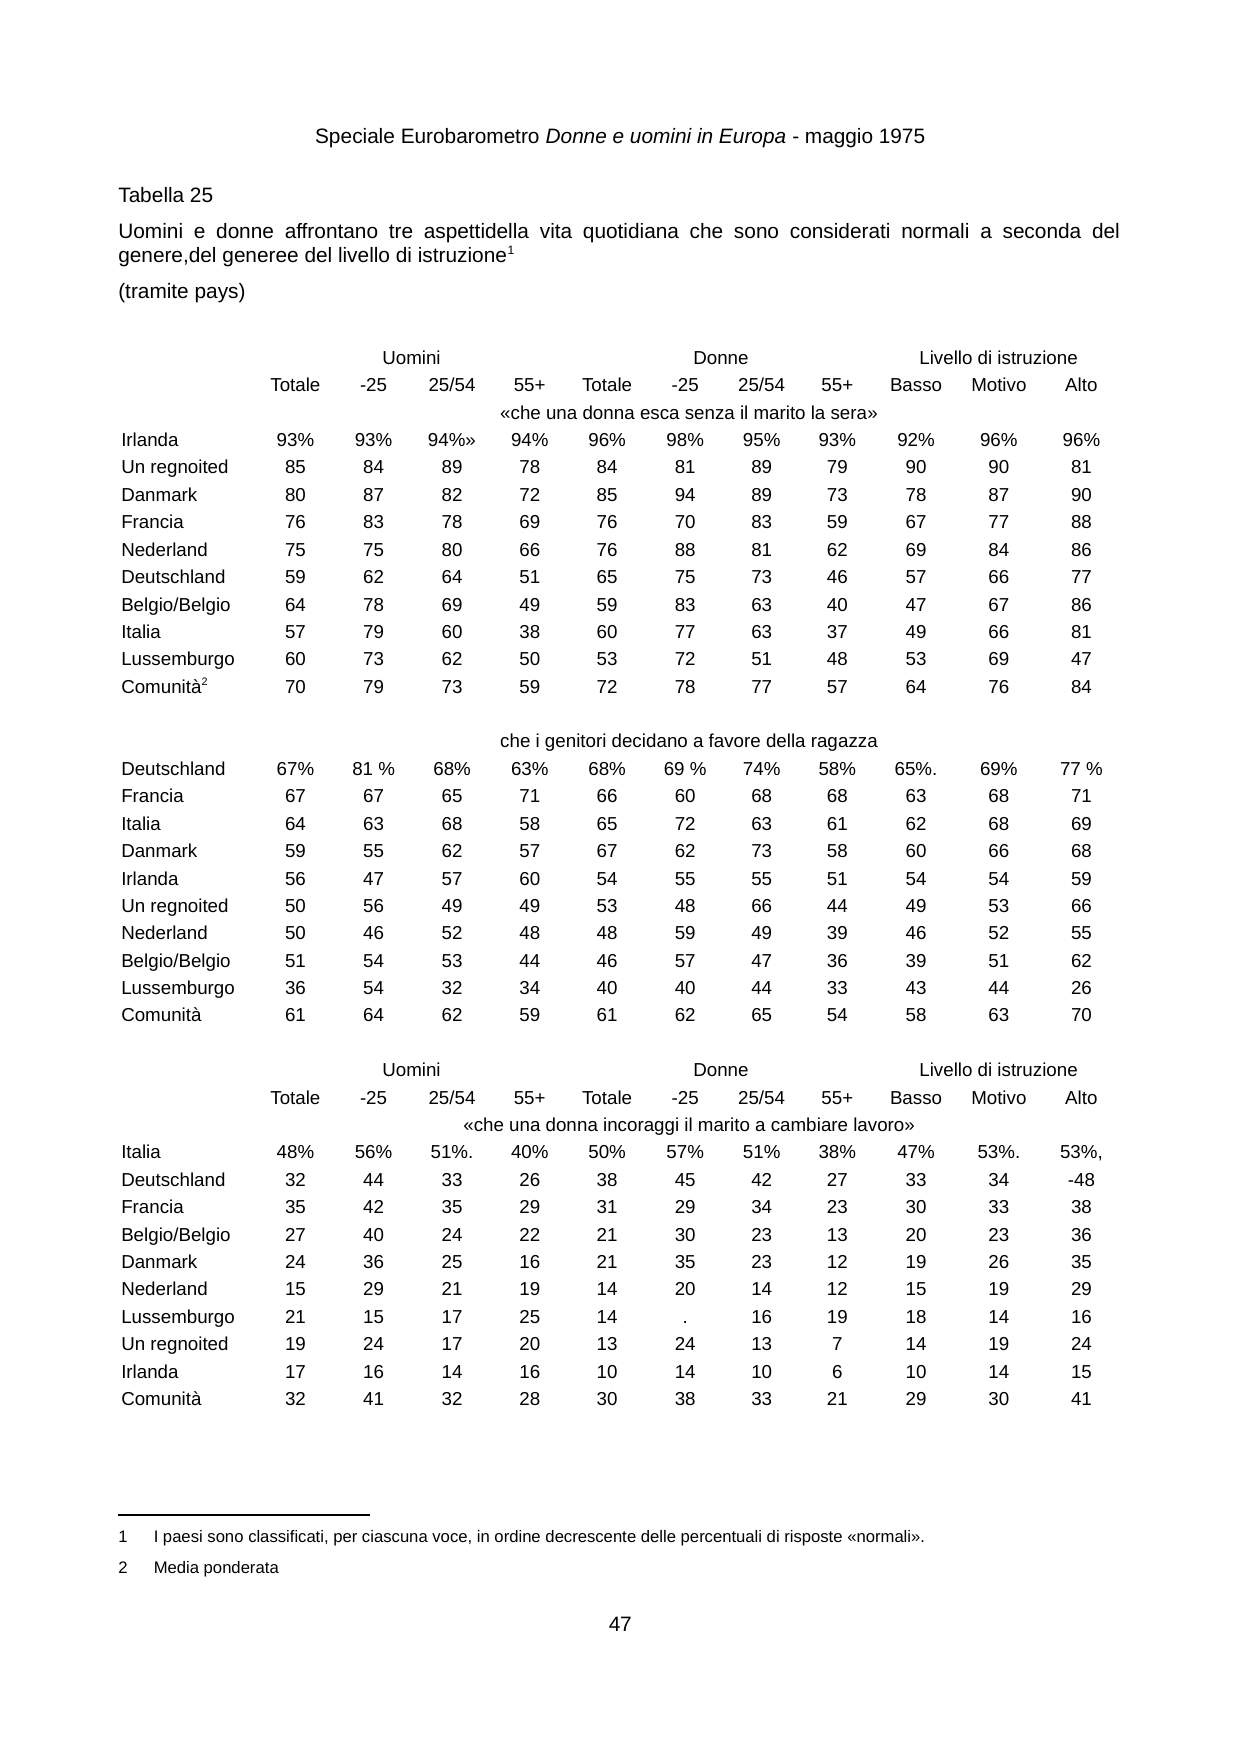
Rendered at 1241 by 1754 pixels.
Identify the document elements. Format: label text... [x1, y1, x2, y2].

table_cell 58 [492, 810, 567, 837]
table_cell 77 [723, 673, 799, 700]
table_cell 79 [335, 673, 412, 700]
table_header Uomini [255, 344, 567, 371]
table_cell 88 [647, 536, 723, 563]
table_cell [800, 700, 874, 727]
table_cell Belgio/Belgio [118, 947, 255, 974]
table_cell Nederland [118, 1275, 255, 1303]
table_cell 23 [957, 1221, 1040, 1248]
table_cell Belgio/Belgio [118, 1221, 255, 1248]
table_cell 50 [255, 892, 335, 919]
table_cell Motivo [957, 371, 1040, 399]
table_cell 44 [723, 974, 799, 1001]
table_cell 49 [723, 919, 799, 947]
table_cell 64 [255, 590, 335, 618]
table_cell 38 [1040, 1193, 1122, 1221]
table_cell 67 [335, 782, 412, 809]
table_cell 15 [335, 1303, 412, 1330]
table_cell 21 [412, 1275, 492, 1303]
table_cell 72 [567, 673, 647, 700]
table_cell 29 [335, 1275, 412, 1303]
table_cell 78 [412, 508, 492, 536]
table_cell 29 [647, 1193, 723, 1221]
table_cell 65 [567, 810, 647, 837]
table_cell 29 [492, 1193, 567, 1221]
table_cell 68 [957, 810, 1040, 837]
table_cell 56 [255, 864, 335, 892]
table_cell 51 [723, 645, 799, 673]
table_cell 28 [492, 1385, 567, 1412]
table_cell 12 [800, 1275, 874, 1303]
table_cell 93% [255, 426, 335, 453]
table_cell -25 [335, 1084, 412, 1111]
table_cell 56% [335, 1138, 412, 1166]
table_cell 62 [800, 536, 874, 563]
table_cell 70 [647, 508, 723, 536]
table_cell 89 [412, 454, 492, 481]
table_cell 35 [412, 1193, 492, 1221]
table_cell 27 [255, 1221, 335, 1248]
table_cell 71 [492, 782, 567, 809]
table_cell Un regnoited [118, 1330, 255, 1357]
table_cell 62 [412, 837, 492, 864]
table_cell 46 [335, 919, 412, 947]
table_cell 60 [875, 837, 957, 864]
table_cell 50 [492, 645, 567, 673]
table_cell che i genitori decidano a favore della ragazza [255, 728, 1122, 755]
table_cell 59 [647, 919, 723, 947]
table_cell 82 [412, 481, 492, 508]
table_cell 44 [492, 947, 567, 974]
table_cell 73 [335, 645, 412, 673]
table_cell 36 [335, 1248, 412, 1275]
table_cell 38 [492, 618, 567, 645]
table_cell 72 [647, 645, 723, 673]
table_cell 57% [647, 1138, 723, 1166]
table_cell Totale [255, 1084, 335, 1111]
table_cell 77 % [1040, 755, 1122, 782]
table_cell 54 [567, 864, 647, 892]
table_cell 42 [723, 1166, 799, 1193]
table_cell 62 [335, 563, 412, 590]
table_cell 38% [800, 1138, 874, 1166]
table_cell 87 [335, 481, 412, 508]
table_cell 58 [875, 1001, 957, 1029]
table_cell 72 [492, 481, 567, 508]
table_cell 57 [412, 864, 492, 892]
table_cell 81 % [335, 755, 412, 782]
table_cell 55 [723, 864, 799, 892]
table_cell 63 [957, 1001, 1040, 1029]
table_cell 54 [800, 1001, 874, 1029]
table_cell 15 [1040, 1358, 1122, 1385]
table_cell 17 [412, 1303, 492, 1330]
table_cell 55+ [800, 1084, 874, 1111]
table_cell 47% [875, 1138, 957, 1166]
table_cell 61 [800, 810, 874, 837]
table_cell Francia [118, 782, 255, 809]
table_cell 30 [875, 1193, 957, 1221]
table_cell [255, 1029, 335, 1056]
table_cell 24 [1040, 1330, 1122, 1357]
table_cell 6 [800, 1358, 874, 1385]
table_cell 57 [255, 618, 335, 645]
table_cell 69 [1040, 810, 1122, 837]
table_cell [118, 399, 255, 426]
table_cell 65%. [875, 755, 957, 782]
table_cell 40 [335, 1221, 412, 1248]
table_cell 23 [723, 1221, 799, 1248]
table_cell Italia [118, 618, 255, 645]
table_cell 90 [957, 454, 1040, 481]
table_cell 86 [1040, 590, 1122, 618]
table_cell 98% [647, 426, 723, 453]
table_cell Livello di istruzione [875, 1056, 1122, 1083]
table_cell 46 [567, 947, 647, 974]
table_cell 19 [957, 1330, 1040, 1357]
table_cell Nederland [118, 536, 255, 563]
table_cell 14 [567, 1275, 647, 1303]
table_cell 57 [492, 837, 567, 864]
table_cell 62 [1040, 947, 1122, 974]
table_cell 44 [957, 974, 1040, 1001]
table_cell 59 [255, 837, 335, 864]
table_cell 29 [875, 1385, 957, 1412]
table_cell 21 [567, 1221, 647, 1248]
table_cell 26 [1040, 974, 1122, 1001]
table_cell 23 [723, 1248, 799, 1275]
table_cell 13 [723, 1330, 799, 1357]
table_cell 24 [335, 1330, 412, 1357]
table_cell Nederland [118, 919, 255, 947]
table_cell 15 [875, 1275, 957, 1303]
table_cell 59 [1040, 864, 1122, 892]
table_cell 58 [800, 837, 874, 864]
table_cell 23 [800, 1193, 874, 1221]
table_cell 59 [492, 1001, 567, 1029]
table_cell 55 [647, 864, 723, 892]
table_cell 14 [723, 1275, 799, 1303]
table_cell 89 [723, 481, 799, 508]
table_cell 70 [255, 673, 335, 700]
table_cell 53 [957, 892, 1040, 919]
table_cell 39 [800, 919, 874, 947]
table_cell 50% [567, 1138, 647, 1166]
table_cell Francia [118, 508, 255, 536]
table_cell 65 [567, 563, 647, 590]
table_cell Lussemburgo [118, 974, 255, 1001]
table_cell 52 [957, 919, 1040, 947]
table_cell 53 [875, 645, 957, 673]
table_cell . [647, 1303, 723, 1330]
table_cell 19 [875, 1248, 957, 1275]
table_cell 86 [1040, 536, 1122, 563]
table_cell 35 [255, 1193, 335, 1221]
table_cell 47 [335, 864, 412, 892]
table_cell 24 [412, 1221, 492, 1248]
table_cell 73 [723, 837, 799, 864]
table_cell 51 [800, 864, 874, 892]
table_cell 53 [567, 892, 647, 919]
table_cell 40% [492, 1138, 567, 1166]
table_cell 90 [875, 454, 957, 481]
table_cell [118, 1029, 255, 1056]
table_cell 87 [957, 481, 1040, 508]
table_cell 33 [875, 1166, 957, 1193]
table_cell [118, 1056, 255, 1083]
table_cell 32 [412, 1385, 492, 1412]
table_cell 76 [567, 508, 647, 536]
table_header Livello di istruzione [875, 344, 1122, 371]
table_cell 51 [255, 947, 335, 974]
table_cell 44 [800, 892, 874, 919]
table_cell [118, 700, 255, 727]
table_cell 72 [647, 810, 723, 837]
table_cell 67 [875, 508, 957, 536]
table_cell 33 [800, 974, 874, 1001]
table_cell 48 [647, 892, 723, 919]
table_cell Comunità [118, 1385, 255, 1412]
table_cell 15 [255, 1275, 335, 1303]
table_cell 42 [335, 1193, 412, 1221]
table_cell 25/54 [723, 1084, 799, 1111]
table_cell [1040, 1029, 1122, 1056]
table_cell [1040, 700, 1122, 727]
table_cell 95% [723, 426, 799, 453]
table_cell 92% [875, 426, 957, 453]
table_cell 57 [647, 947, 723, 974]
table_cell 33 [957, 1193, 1040, 1221]
table_cell 52 [412, 919, 492, 947]
table_cell 66 [723, 892, 799, 919]
table_cell 63 [335, 810, 412, 837]
table_cell 77 [647, 618, 723, 645]
table_cell [335, 1029, 412, 1056]
table_cell 64 [875, 673, 957, 700]
table_cell 22 [492, 1221, 567, 1248]
table_cell 39 [875, 947, 957, 974]
table_cell 69 [492, 508, 567, 536]
table_cell 67 [255, 782, 335, 809]
table_cell 60 [647, 782, 723, 809]
table_cell [118, 1084, 255, 1111]
table_cell 48 [567, 919, 647, 947]
table_cell Un regnoited [118, 892, 255, 919]
table_cell 43 [875, 974, 957, 1001]
table_cell -25 [647, 1084, 723, 1111]
table_cell 69 [875, 536, 957, 563]
table_cell [723, 700, 799, 727]
table_cell 62 [412, 1001, 492, 1029]
table_cell 57 [875, 563, 957, 590]
table_cell «che una donna esca senza il marito la sera» [255, 399, 1122, 426]
table_cell 49 [492, 590, 567, 618]
table_cell 81 [1040, 618, 1122, 645]
table_cell 25 [492, 1303, 567, 1330]
table_cell 24 [255, 1248, 335, 1275]
table_cell 54 [335, 974, 412, 1001]
table_cell Italia [118, 810, 255, 837]
text (tramite pays) [118, 278, 1122, 302]
table_cell 32 [255, 1385, 335, 1412]
table_cell Irlanda [118, 864, 255, 892]
table_cell 61 [567, 1001, 647, 1029]
table_cell Lussemburgo [118, 645, 255, 673]
table_cell 41 [335, 1385, 412, 1412]
text I paesi sono classificati, per ciascuna voce, in ordine decrescente delle percentuali di risposte «normali». [118, 1527, 1122, 1546]
table_cell 34 [723, 1193, 799, 1221]
table_cell 55+ [492, 371, 567, 399]
table_cell 21 [255, 1303, 335, 1330]
table_cell 30 [567, 1385, 647, 1412]
table_cell 66 [567, 782, 647, 809]
table_cell 80 [412, 536, 492, 563]
table_cell 79 [800, 454, 874, 481]
table_cell 64 [335, 1001, 412, 1029]
table_cell 53%, [1040, 1138, 1122, 1166]
table_cell 49 [412, 892, 492, 919]
table_cell Uomini [255, 1056, 567, 1083]
table_cell 14 [647, 1358, 723, 1385]
table_cell 79 [335, 618, 412, 645]
table_cell [118, 371, 255, 399]
table_cell [118, 728, 255, 755]
table_cell 70 [1040, 1001, 1122, 1029]
table_cell 36 [1040, 1221, 1122, 1248]
table_cell 81 [723, 536, 799, 563]
table_cell 29 [1040, 1275, 1122, 1303]
table_cell 51 [957, 947, 1040, 974]
table_cell [255, 700, 335, 727]
table_cell Donne [567, 1056, 874, 1083]
table_cell 68 [1040, 837, 1122, 864]
table_cell 59 [492, 673, 567, 700]
table_cell 60 [255, 645, 335, 673]
table_cell 47 [723, 947, 799, 974]
table_cell 68% [567, 755, 647, 782]
table_cell 68 [800, 782, 874, 809]
table_cell Comunità [118, 673, 255, 700]
table_cell 76 [957, 673, 1040, 700]
table_cell 51 [492, 563, 567, 590]
table_cell 78 [335, 590, 412, 618]
table_cell [875, 1029, 957, 1056]
table_cell [118, 1111, 255, 1138]
table_cell 58% [800, 755, 874, 782]
table_cell 31 [567, 1193, 647, 1221]
table_cell 54 [957, 864, 1040, 892]
table_cell 94 [647, 481, 723, 508]
table_cell 53 [567, 645, 647, 673]
table_cell 36 [255, 974, 335, 1001]
table_cell Danmark [118, 1248, 255, 1275]
table_cell 41 [1040, 1385, 1122, 1412]
table_cell «che una donna incoraggi il marito a cambiare lavoro» [255, 1111, 1122, 1138]
table_header [118, 344, 255, 371]
table_cell 14 [567, 1303, 647, 1330]
table_cell 84 [335, 454, 412, 481]
table_cell 67% [255, 755, 335, 782]
table_cell 46 [800, 563, 874, 590]
table_cell Deutschland [118, 563, 255, 590]
table_cell Un regnoited [118, 454, 255, 481]
table_cell 33 [723, 1385, 799, 1412]
table_cell 62 [412, 645, 492, 673]
table_cell 49 [875, 618, 957, 645]
table_cell 75 [255, 536, 335, 563]
table_cell [567, 1029, 647, 1056]
table_cell 48% [255, 1138, 335, 1166]
table_cell 83 [723, 508, 799, 536]
table_cell 68 [412, 810, 492, 837]
table_cell Italia [118, 1138, 255, 1166]
table_cell 59 [800, 508, 874, 536]
table_cell 35 [647, 1248, 723, 1275]
table_cell 84 [1040, 673, 1122, 700]
table_cell 44 [335, 1166, 412, 1193]
table_cell 73 [412, 673, 492, 700]
table_cell 48 [492, 919, 567, 947]
table_cell 16 [492, 1358, 567, 1385]
table_cell 50 [255, 919, 335, 947]
table_cell 16 [492, 1248, 567, 1275]
table_cell [412, 700, 492, 727]
table_cell Lussemburgo [118, 1303, 255, 1330]
table_cell 30 [957, 1385, 1040, 1412]
table_cell Francia [118, 1193, 255, 1221]
table_cell 20 [875, 1221, 957, 1248]
table_cell 84 [567, 454, 647, 481]
table_cell 10 [875, 1358, 957, 1385]
table_cell 14 [875, 1330, 957, 1357]
table_cell 94%» [412, 426, 492, 453]
table_cell 25 [412, 1248, 492, 1275]
table_cell [957, 1029, 1040, 1056]
table_cell 53 [412, 947, 492, 974]
table_cell Alto [1040, 371, 1122, 399]
table_cell 51%. [412, 1138, 492, 1166]
table_cell 53%. [957, 1138, 1040, 1166]
table_cell 56 [335, 892, 412, 919]
table_cell 46 [875, 919, 957, 947]
table_cell 19 [492, 1275, 567, 1303]
table_cell 65 [723, 1001, 799, 1029]
table_cell 25/54 [412, 1084, 492, 1111]
table_cell 67 [567, 837, 647, 864]
table_cell 54 [875, 864, 957, 892]
table_cell 60 [492, 864, 567, 892]
table_cell 78 [492, 454, 567, 481]
table_cell 40 [567, 974, 647, 1001]
table_cell 69 % [647, 755, 723, 782]
table_cell -48 [1040, 1166, 1122, 1193]
table_cell 55+ [492, 1084, 567, 1111]
table_cell [800, 1029, 874, 1056]
table_cell 61 [255, 1001, 335, 1029]
table_cell 20 [647, 1275, 723, 1303]
table_cell 90 [1040, 481, 1122, 508]
table_cell 77 [957, 508, 1040, 536]
table_cell 69% [957, 755, 1040, 782]
table_cell [492, 1029, 567, 1056]
table_cell 69 [412, 590, 492, 618]
table_cell 40 [647, 974, 723, 1001]
table_cell 85 [255, 454, 335, 481]
table_cell [957, 700, 1040, 727]
table_cell 45 [647, 1166, 723, 1193]
table_cell 84 [957, 536, 1040, 563]
table_cell 66 [1040, 892, 1122, 919]
table_cell 93% [335, 426, 412, 453]
table_cell 77 [1040, 563, 1122, 590]
table_cell 17 [412, 1330, 492, 1357]
table_cell 71 [1040, 782, 1122, 809]
table_cell 18 [875, 1303, 957, 1330]
table_cell 13 [800, 1221, 874, 1248]
table_cell 75 [647, 563, 723, 590]
table_cell 88 [1040, 508, 1122, 536]
table_cell 85 [567, 481, 647, 508]
table_cell 13 [567, 1330, 647, 1357]
text Uomini e donne affrontano tre aspettidella vita quotidiana che sono considerati normali a seconda del genere,del generee del livello di istruzione [118, 219, 1122, 267]
table_cell 21 [567, 1248, 647, 1275]
table_cell 89 [723, 454, 799, 481]
table_cell 16 [1040, 1303, 1122, 1330]
table_cell 40 [800, 590, 874, 618]
table_cell 38 [567, 1166, 647, 1193]
text Tabella 25 [118, 183, 1122, 207]
table_cell 19 [800, 1303, 874, 1330]
table_cell 14 [957, 1303, 1040, 1330]
table_cell 60 [412, 618, 492, 645]
table_cell 55 [335, 837, 412, 864]
table_cell 47 [1040, 645, 1122, 673]
table_cell 63 [723, 810, 799, 837]
table_cell 27 [800, 1166, 874, 1193]
table_cell Deutschland [118, 755, 255, 782]
table_cell Totale [567, 1084, 647, 1111]
table_cell 66 [957, 837, 1040, 864]
table_cell 96% [567, 426, 647, 453]
table_cell 51% [723, 1138, 799, 1166]
table_cell 49 [492, 892, 567, 919]
table_cell 19 [255, 1330, 335, 1357]
table_cell -25 [647, 371, 723, 399]
table_cell Belgio/Belgio [118, 590, 255, 618]
table_cell 65 [412, 782, 492, 809]
table_cell 66 [957, 618, 1040, 645]
table_cell Basso [875, 371, 957, 399]
table_cell 12 [800, 1248, 874, 1275]
table_cell 16 [335, 1358, 412, 1385]
table_cell 62 [647, 1001, 723, 1029]
table_cell 24 [647, 1330, 723, 1357]
table_cell Irlanda [118, 426, 255, 453]
table_cell Totale [567, 371, 647, 399]
table_cell 68 [723, 782, 799, 809]
table_cell [647, 1029, 723, 1056]
table_cell 64 [255, 810, 335, 837]
table_cell [567, 700, 647, 727]
table_cell 59 [255, 563, 335, 590]
table_cell 60 [567, 618, 647, 645]
table_cell 30 [647, 1221, 723, 1248]
table_cell Totale [255, 371, 335, 399]
table_cell -25 [335, 371, 412, 399]
table_cell 63% [492, 755, 567, 782]
table_cell 83 [335, 508, 412, 536]
table_cell 34 [492, 974, 567, 1001]
table_cell 47 [875, 590, 957, 618]
table_cell 69 [957, 645, 1040, 673]
table_cell 48 [800, 645, 874, 673]
table_cell [875, 700, 957, 727]
table_cell 55+ [800, 371, 874, 399]
table_cell Danmark [118, 481, 255, 508]
table_cell 14 [412, 1358, 492, 1385]
table_cell 63 [723, 590, 799, 618]
table_cell 32 [255, 1166, 335, 1193]
table_cell Alto [1040, 1084, 1122, 1111]
table_cell Irlanda [118, 1358, 255, 1385]
table_cell 63 [723, 618, 799, 645]
table_cell 35 [1040, 1248, 1122, 1275]
table_cell 66 [492, 536, 567, 563]
table_header Donne [567, 344, 874, 371]
table_cell 36 [800, 947, 874, 974]
table_cell 68% [412, 755, 492, 782]
table_cell 26 [957, 1248, 1040, 1275]
table_cell 57 [800, 673, 874, 700]
table_cell [723, 1029, 799, 1056]
table_cell 14 [957, 1358, 1040, 1385]
table_cell 21 [800, 1385, 874, 1412]
table_cell 63 [875, 782, 957, 809]
table_cell [647, 700, 723, 727]
table_cell 32 [412, 974, 492, 1001]
table_cell Comunità [118, 1001, 255, 1029]
table_cell 10 [567, 1358, 647, 1385]
table_cell 73 [723, 563, 799, 590]
table_cell 93% [800, 426, 874, 453]
table_cell 25/54 [412, 371, 492, 399]
table_cell [492, 700, 567, 727]
table_cell 68 [957, 782, 1040, 809]
table_cell Motivo [957, 1084, 1040, 1111]
table_cell 78 [647, 673, 723, 700]
table_cell 55 [1040, 919, 1122, 947]
table_cell 94% [492, 426, 567, 453]
table_cell 37 [800, 618, 874, 645]
table_cell [335, 700, 412, 727]
table_cell Danmark [118, 837, 255, 864]
table_cell [412, 1029, 492, 1056]
table_cell 64 [412, 563, 492, 590]
table_cell 66 [957, 563, 1040, 590]
table_cell 49 [875, 892, 957, 919]
table_cell 16 [723, 1303, 799, 1330]
table_cell Basso [875, 1084, 957, 1111]
table_cell 62 [875, 810, 957, 837]
table_cell 38 [647, 1385, 723, 1412]
table_cell 19 [957, 1275, 1040, 1303]
table_cell 20 [492, 1330, 567, 1357]
table_cell 7 [800, 1330, 874, 1357]
table_cell 17 [255, 1358, 335, 1385]
table_cell 76 [255, 508, 335, 536]
table_cell 33 [412, 1166, 492, 1193]
table_cell 25/54 [723, 371, 799, 399]
table_cell 75 [335, 536, 412, 563]
table_cell Deutschland [118, 1166, 255, 1193]
table_cell 74% [723, 755, 799, 782]
table_cell 62 [647, 837, 723, 864]
table_cell 67 [957, 590, 1040, 618]
table_cell 78 [875, 481, 957, 508]
table_cell 26 [492, 1166, 567, 1193]
table_cell 10 [723, 1358, 799, 1385]
table_cell 83 [647, 590, 723, 618]
table_cell 73 [800, 481, 874, 508]
table_cell 81 [1040, 454, 1122, 481]
table_cell 81 [647, 454, 723, 481]
table_cell 80 [255, 481, 335, 508]
table_cell 54 [335, 947, 412, 974]
table_cell 96% [1040, 426, 1122, 453]
table_cell 76 [567, 536, 647, 563]
table_cell 59 [567, 590, 647, 618]
table_cell 34 [957, 1166, 1040, 1193]
table_cell 96% [957, 426, 1040, 453]
